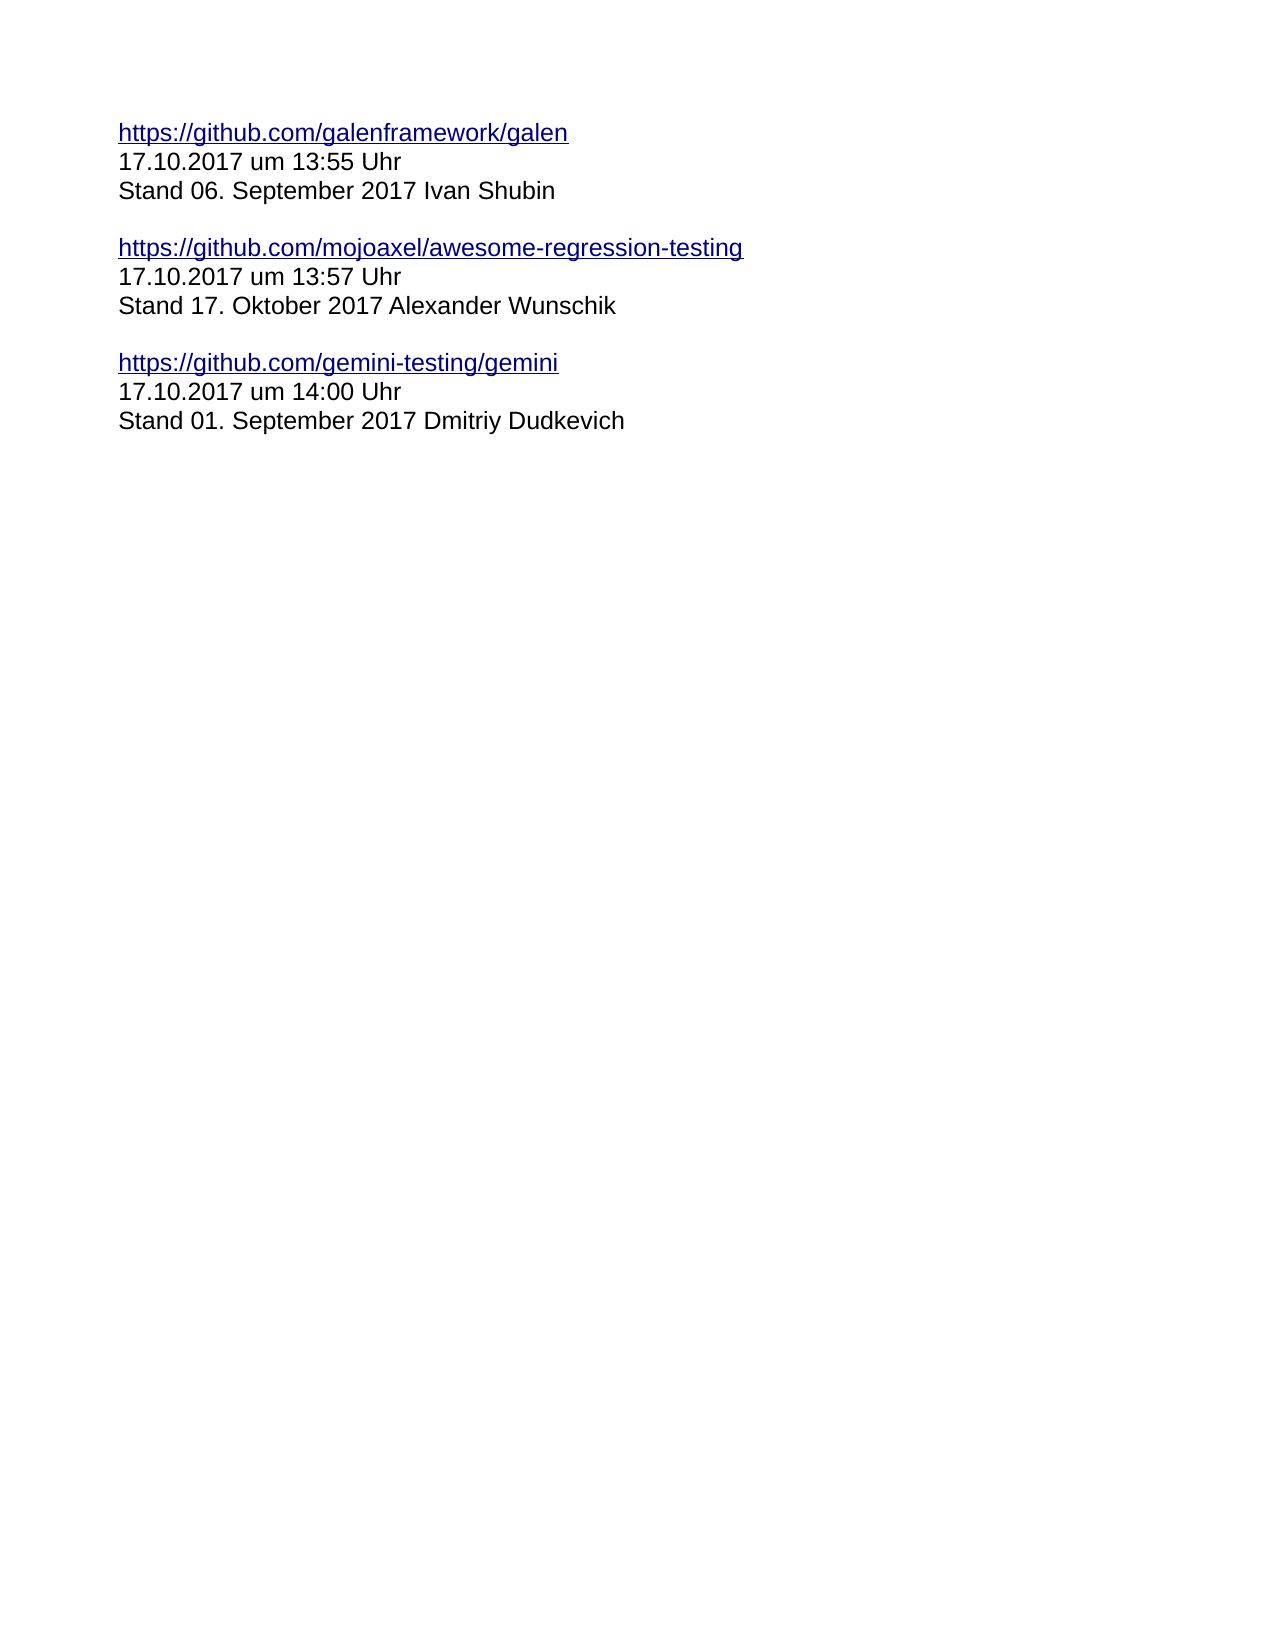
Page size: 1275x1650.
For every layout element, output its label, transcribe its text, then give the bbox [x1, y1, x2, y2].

text 17.10.2017 um 14:00 Uhr [118, 377, 1157, 406]
text Stand 06. September 2017 Ivan Shubin [118, 176, 1157, 204]
text Stand 17. Oktober 2017 Alexander Wunschik [118, 291, 1157, 319]
text https://github.com/mojoaxel/awesome-regression-testing [118, 233, 1157, 262]
text https://github.com/gemini-testing/gemini [118, 348, 1157, 377]
text https://github.com/galenframework/galen [118, 118, 1157, 147]
text 17.10.2017 um 13:55 Uhr [118, 147, 1157, 176]
text 17.10.2017 um 13:57 Uhr [118, 262, 1157, 291]
text Stand 01. September 2017 Dmitriy Dudkevich [118, 406, 1157, 434]
